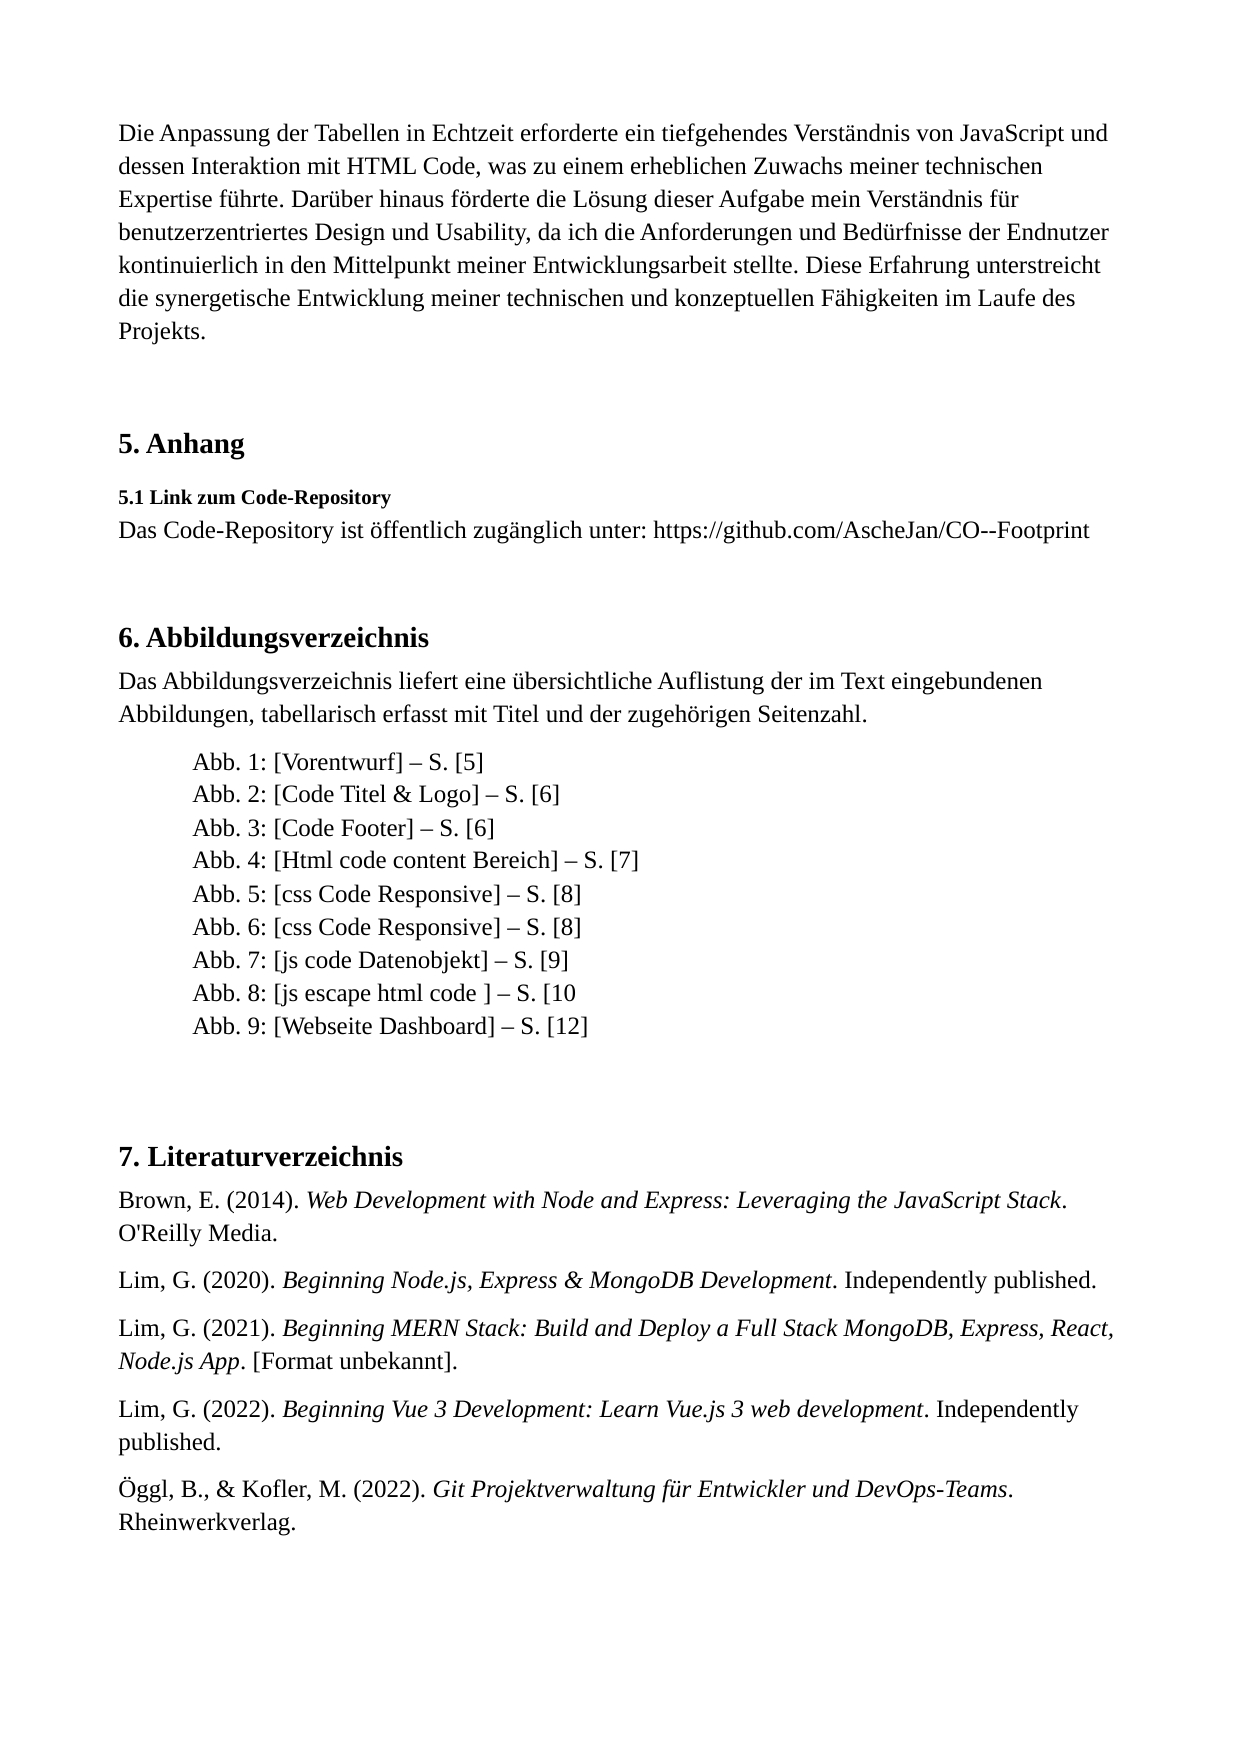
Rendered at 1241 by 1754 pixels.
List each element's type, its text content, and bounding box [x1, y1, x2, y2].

list Abb. 2: [Code Titel & Logo] – S. [6] [162, 779, 1122, 808]
text Das Abbildungsverzeichnis liefert eine übersichtliche Auflistung der im Text eingebundenen Abbildungen, tabellarisch erfasst mit Titel und der zugehörigen Seitenzahl. [118, 666, 1122, 728]
text Die Anpassung der Tabellen in Echtzeit erforderte ein tiefgehendes Verständnis von JavaScript und dessen Interaktion mit HTML Code, was zu einem erheblichen Zuwachs meiner technischen Expertise führte. Darüber hinaus förderte die Lösung dieser Aufgabe mein Verständnis für benutzerzentriertes Design und Usability, da ich die Anforderungen und Bedürfnisse der Endnutzer kontinuierlich in den Mittelpunkt meiner Entwicklungsarbeit stellte. Diese Erfahrung unterstreicht die synergetische Entwicklung meiner technischen und konzeptuellen Fähigkeiten im Laufe des Projekts. [118, 118, 1122, 345]
text Brown, E. (2014). Web Development with Node and Express: Leveraging the JavaScript Stack. O'Reilly Media. [118, 1185, 1122, 1247]
subtitle 7. Literaturverzeichnis [118, 1139, 1122, 1172]
list Abb. 1: [Vorentwurf] – S. [5] [162, 747, 1122, 775]
list Abb. 7: [js code Datenobjekt] – S. [9] [162, 945, 1122, 973]
list Abb. 6: [css Code Responsive] – S. [8] [162, 912, 1122, 940]
text Öggl, B., & Kofler, M. (2022). Git Projektverwaltung für Entwickler und DevOps-Teams. Rheinwerkverlag. [118, 1474, 1122, 1536]
list Abb. 9: [Webseite Dashboard] – S. [12] [162, 1011, 1122, 1039]
text Das Code-Repository ist öffentlich zugänglich unter: https://github.com/AscheJan/CO--Footprint [118, 515, 1122, 544]
list Abb. 4: [Html code content Bereich] – S. [7] [162, 846, 1122, 874]
text Lim, G. (2020). Beginning Node.js, Express & MongoDB Development. Independently published. [118, 1266, 1122, 1294]
subtitle 6. Abbildungsverzeichnis [118, 620, 1122, 653]
text Lim, G. (2022). Beginning Vue 3 Development: Learn Vue.js 3 web development. Independently published. [118, 1394, 1122, 1456]
list Abb. 8: [js escape html code ] – S. [10 [162, 978, 1122, 1006]
text Lim, G. (2021). Beginning MERN Stack: Build and Deploy a Full Stack MongoDB, Express, React, Node.js App. [Format unbekannt]. [118, 1313, 1122, 1375]
list Abb. 3: [Code Footer] – S. [6] [162, 813, 1122, 841]
subtitle 5. Anhang [118, 426, 1122, 459]
list Abb. 5: [css Code Responsive] – S. [8] [162, 879, 1122, 907]
subtitle 5.1 Link zum Code-Repository [118, 484, 1122, 509]
